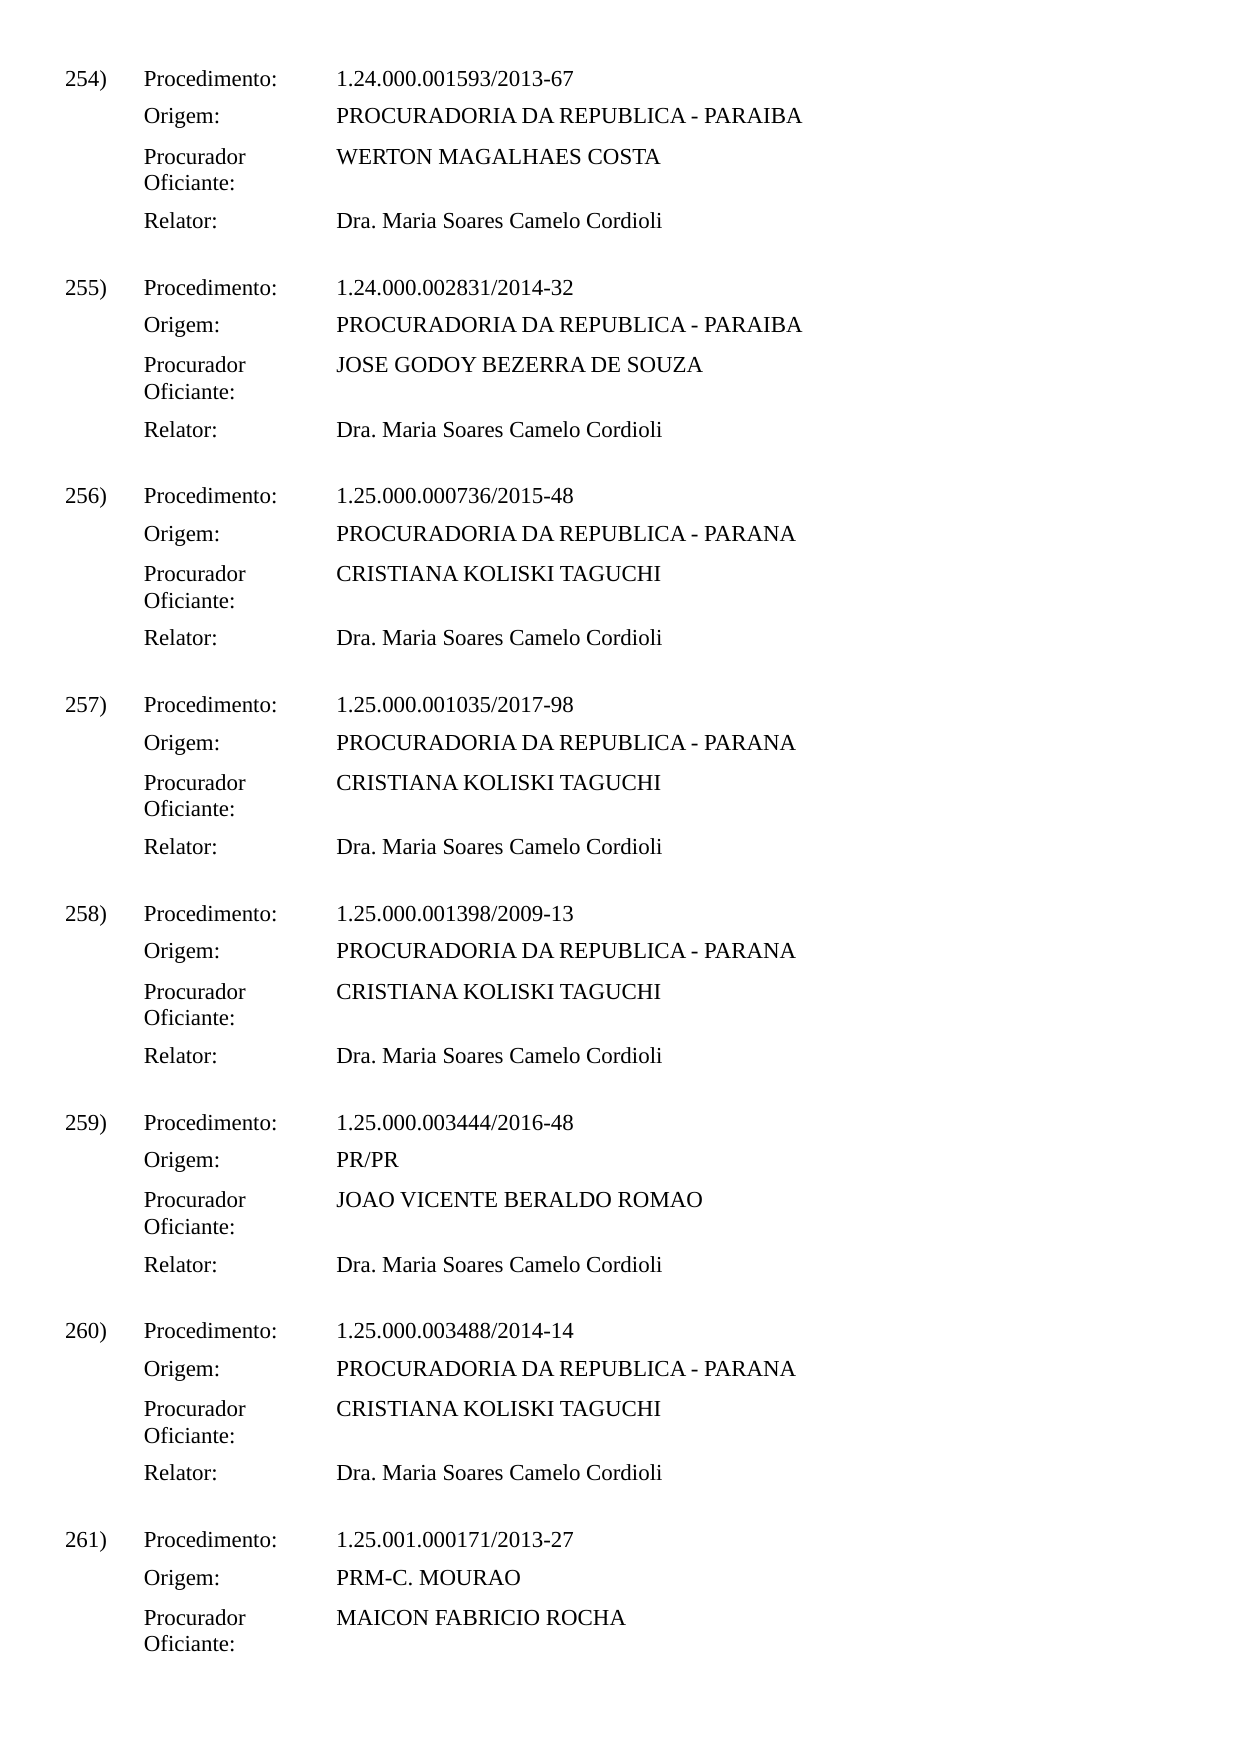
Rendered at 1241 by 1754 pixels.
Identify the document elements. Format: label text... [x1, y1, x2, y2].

table_header 255) [59, 268, 138, 306]
table_header 254) [59, 59, 138, 97]
table_cell JOAO VICENTE BERALDO ROMAO [330, 1181, 1181, 1245]
table_cell Origem: [138, 1558, 330, 1598]
table_cell CRISTIANA KOLISKI TAGUCHI [330, 555, 1181, 619]
table_cell Procurador Oficiante: [138, 972, 330, 1036]
table_cell PROCURADORIA DA REPUBLICA - PARAIBA [330, 306, 1181, 346]
table_header 256) [59, 477, 138, 514]
table_cell Relator: [138, 1036, 330, 1076]
table_header 1.24.000.001593/2013-67 [330, 59, 1181, 97]
table_cell PRM-C. MOURAO [330, 1558, 1181, 1598]
table_cell Dra. Maria Soares Camelo Cordioli [330, 201, 1181, 241]
table_cell [59, 1349, 138, 1389]
table_cell [59, 1245, 138, 1285]
table_cell [59, 555, 138, 619]
table_cell [59, 1598, 138, 1662]
table_cell [59, 763, 138, 827]
table_cell Procurador Oficiante: [138, 1598, 330, 1662]
table_cell [59, 410, 138, 450]
table_cell Relator: [138, 828, 330, 868]
table_header 258) [59, 894, 138, 932]
table_cell [59, 201, 138, 241]
table_cell [59, 932, 138, 972]
table_cell Origem: [138, 514, 330, 554]
table_cell PROCURADORIA DA REPUBLICA - PARANA [330, 1349, 1181, 1389]
table_cell Origem: [138, 306, 330, 346]
table_cell [59, 97, 138, 137]
table_cell Origem: [138, 932, 330, 972]
table_cell Relator: [138, 619, 330, 659]
table_cell Dra. Maria Soares Camelo Cordioli [330, 828, 1181, 868]
table_header 260) [59, 1312, 138, 1349]
table_header Procedimento: [138, 1103, 330, 1141]
table_cell WERTON MAGALHAES COSTA [330, 137, 1181, 201]
table_cell Origem: [138, 723, 330, 763]
table_cell Dra. Maria Soares Camelo Cordioli [330, 1245, 1181, 1285]
table_cell Origem: [138, 1141, 330, 1181]
table_cell [59, 828, 138, 868]
table_cell PR/PR [330, 1141, 1181, 1181]
table_header 1.25.000.003488/2014-14 [330, 1312, 1181, 1349]
table_cell [59, 619, 138, 659]
table_cell [59, 137, 138, 201]
table_cell PROCURADORIA DA REPUBLICA - PARANA [330, 514, 1181, 554]
table_cell JOSE GODOY BEZERRA DE SOUZA [330, 346, 1181, 410]
table_header 1.25.001.000171/2013-27 [330, 1520, 1181, 1558]
table_header 1.24.000.002831/2014-32 [330, 268, 1181, 306]
table_header Procedimento: [138, 685, 330, 723]
table_header 1.25.000.003444/2016-48 [330, 1103, 1181, 1141]
table_cell CRISTIANA KOLISKI TAGUCHI [330, 763, 1181, 827]
table_cell Procurador Oficiante: [138, 763, 330, 827]
table_cell [59, 514, 138, 554]
table_header 1.25.000.001398/2009-13 [330, 894, 1181, 932]
table_cell [59, 306, 138, 346]
table_cell Origem: [138, 97, 330, 137]
table_header Procedimento: [138, 477, 330, 514]
table_cell Dra. Maria Soares Camelo Cordioli [330, 410, 1181, 450]
table_cell Procurador Oficiante: [138, 555, 330, 619]
table_cell Procurador Oficiante: [138, 137, 330, 201]
table_header Procedimento: [138, 268, 330, 306]
table_cell [59, 972, 138, 1036]
table_header 1.25.000.000736/2015-48 [330, 477, 1181, 514]
table_cell Origem: [138, 1349, 330, 1389]
table_cell [59, 1558, 138, 1598]
table_cell PROCURADORIA DA REPUBLICA - PARAIBA [330, 97, 1181, 137]
table_cell Relator: [138, 1245, 330, 1285]
table_cell Dra. Maria Soares Camelo Cordioli [330, 619, 1181, 659]
table_cell PROCURADORIA DA REPUBLICA - PARANA [330, 932, 1181, 972]
table_cell Relator: [138, 1454, 330, 1494]
table_cell MAICON FABRICIO ROCHA [330, 1598, 1181, 1662]
table_cell [59, 723, 138, 763]
table_header Procedimento: [138, 59, 330, 97]
table_cell CRISTIANA KOLISKI TAGUCHI [330, 972, 1181, 1036]
table_header Procedimento: [138, 1312, 330, 1349]
table_cell Relator: [138, 201, 330, 241]
table_header Procedimento: [138, 894, 330, 932]
table_cell CRISTIANA KOLISKI TAGUCHI [330, 1390, 1181, 1454]
table_cell [59, 1390, 138, 1454]
table_header 1.25.000.001035/2017-98 [330, 685, 1181, 723]
table_header 261) [59, 1520, 138, 1558]
table_cell Dra. Maria Soares Camelo Cordioli [330, 1036, 1181, 1076]
table_cell [59, 346, 138, 410]
table_cell Procurador Oficiante: [138, 346, 330, 410]
table_cell [59, 1141, 138, 1181]
table_cell Relator: [138, 410, 330, 450]
table_cell Procurador Oficiante: [138, 1390, 330, 1454]
table_cell PROCURADORIA DA REPUBLICA - PARANA [330, 723, 1181, 763]
table_cell [59, 1036, 138, 1076]
table_header 257) [59, 685, 138, 723]
table_cell [59, 1181, 138, 1245]
table_cell Dra. Maria Soares Camelo Cordioli [330, 1454, 1181, 1494]
table_cell Procurador Oficiante: [138, 1181, 330, 1245]
table_header Procedimento: [138, 1520, 330, 1558]
table_header 259) [59, 1103, 138, 1141]
table_cell [59, 1454, 138, 1494]
